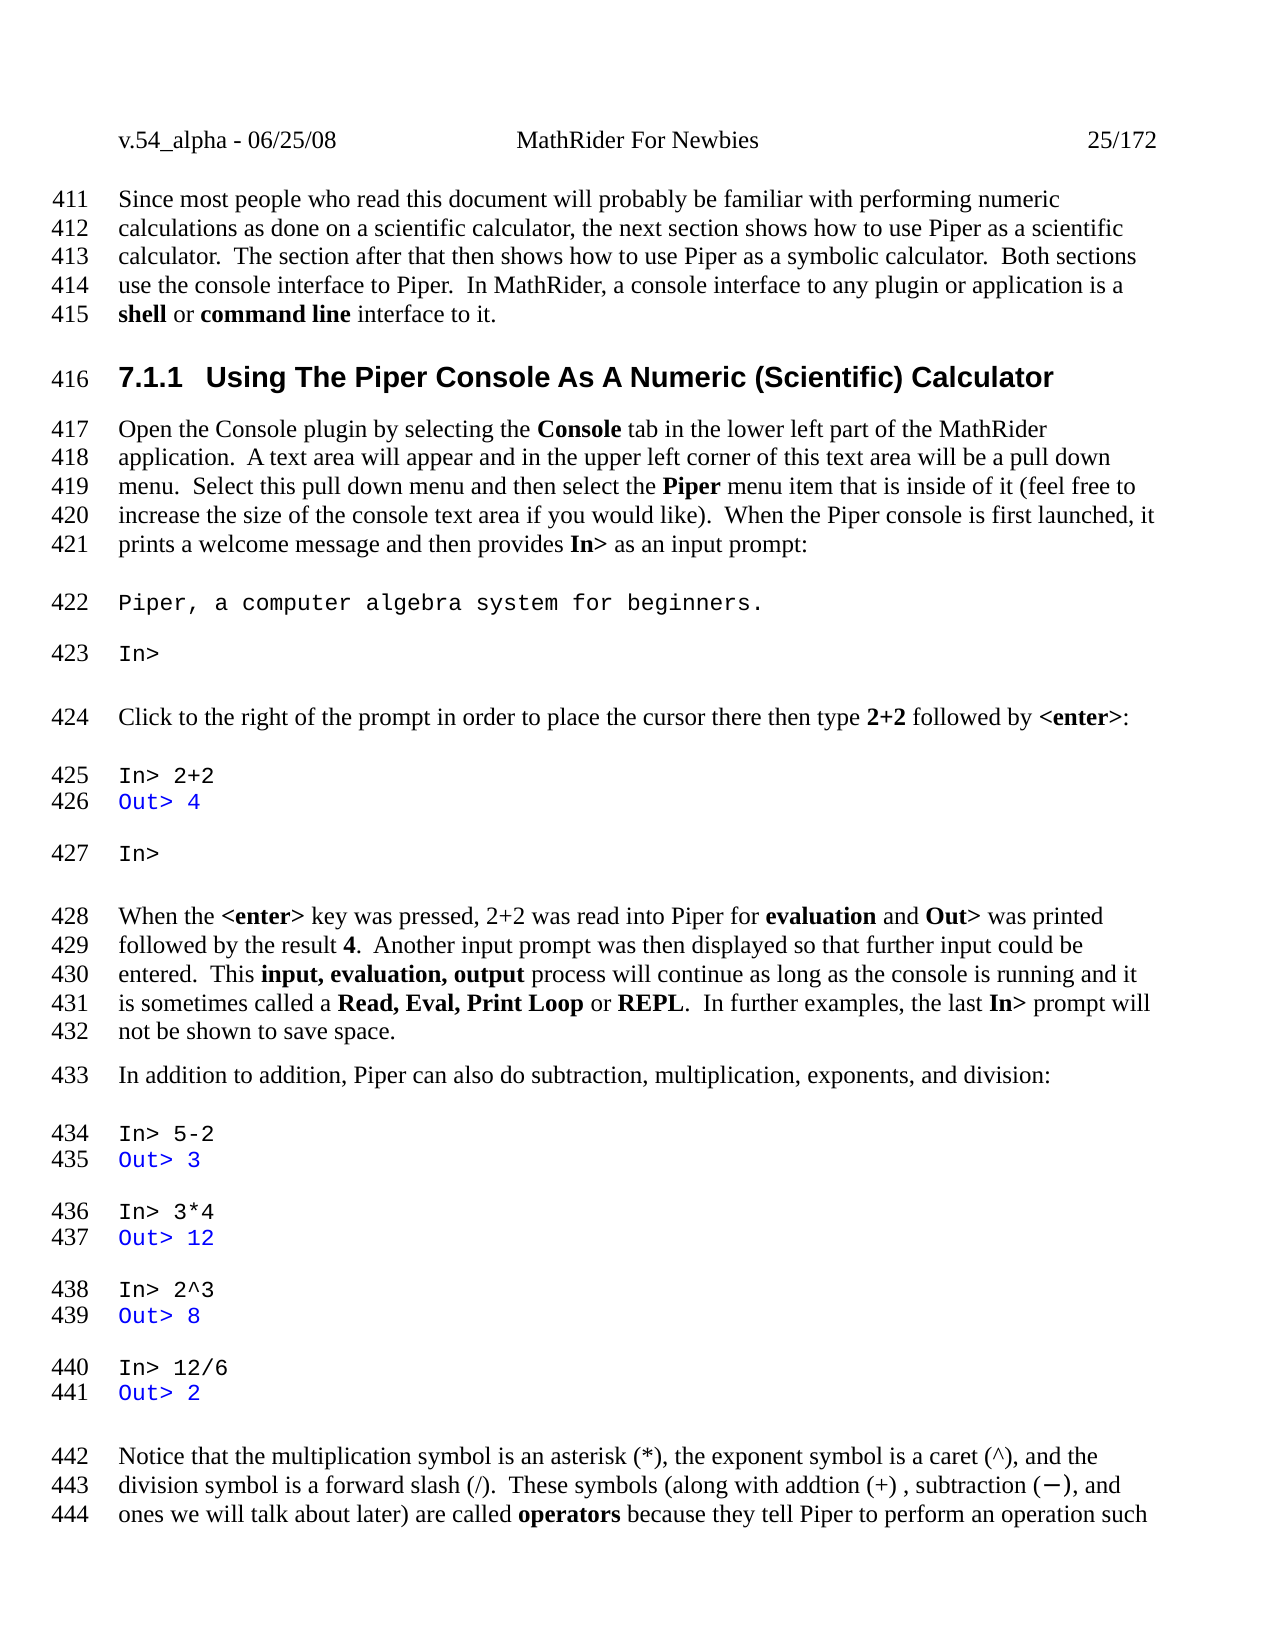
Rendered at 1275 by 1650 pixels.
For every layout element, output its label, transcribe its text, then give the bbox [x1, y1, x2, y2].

text In> [118, 643, 1157, 669]
text Since most people who read this document will probably be familiar with performing numeric calculations as done on a scientific calculator, the next section shows how to use Piper as a scientific calculator. The section after that then shows how to use Piper as a symbolic calculator. Both sections use the console interface to Piper. In MathRider, a console interface to any plugin or application is a shell or command line interface to it. [118, 184, 1157, 328]
text In> 2^3 [118, 1278, 1157, 1304]
text In> 2+2 [118, 764, 1157, 790]
text Click to the right of the prompt in order to place the cursor there then type 2+2 followed by <enter>: [118, 702, 1157, 731]
text Out> 12 [118, 1226, 1157, 1252]
text In> 12/6 [118, 1356, 1157, 1382]
text In> 3*4 [118, 1200, 1157, 1226]
text Piper, a computer algebra system for beginners. [118, 591, 1157, 617]
text Out> 8 [118, 1304, 1157, 1330]
subtitle Using The Piper Console As A Numeric (Scientific) Calculator [118, 360, 1157, 394]
text Open the Console plugin by selecting the Console tab in the lower left part of the MathRider application. A text area will appear and in the upper left corner of this text area will be a pull down menu. Select this pull down menu and then select the Piper menu item that is inside of it (feel free to increase the size of the console text area if you would like). When the Piper console is first launched, it prints a welcome message and then provides In> as an input prompt: [118, 414, 1157, 557]
text In addition to addition, Piper can also do subtraction, multiplication, exponents, and division: [118, 1060, 1157, 1089]
text Out> 4 [118, 790, 1157, 816]
text In> [118, 842, 1157, 868]
text In> 5-2 [118, 1122, 1157, 1148]
text Out> 3 [118, 1148, 1157, 1174]
text Out> 2 [118, 1382, 1157, 1408]
text Notice that the multiplication symbol is an asterisk (*), the exponent symbol is a caret (^), and the division symbol is a forward slash (/). These symbols (along with addtion (+) , subtraction (−), and ones we will talk about later) are called operators because they tell Piper to perform an operation such [118, 1441, 1157, 1528]
text When the <enter> key was pressed, 2+2 was read into Piper for evaluation and Out> was printed followed by the result 4. Another input prompt was then displayed so that further input could be entered. This input, evaluation, output process will continue as long as the console is running and it is sometimes called a Read, Eval, Print Loop or REPL. In further examples, the last In> prompt will not be shown to save space. [118, 901, 1157, 1045]
